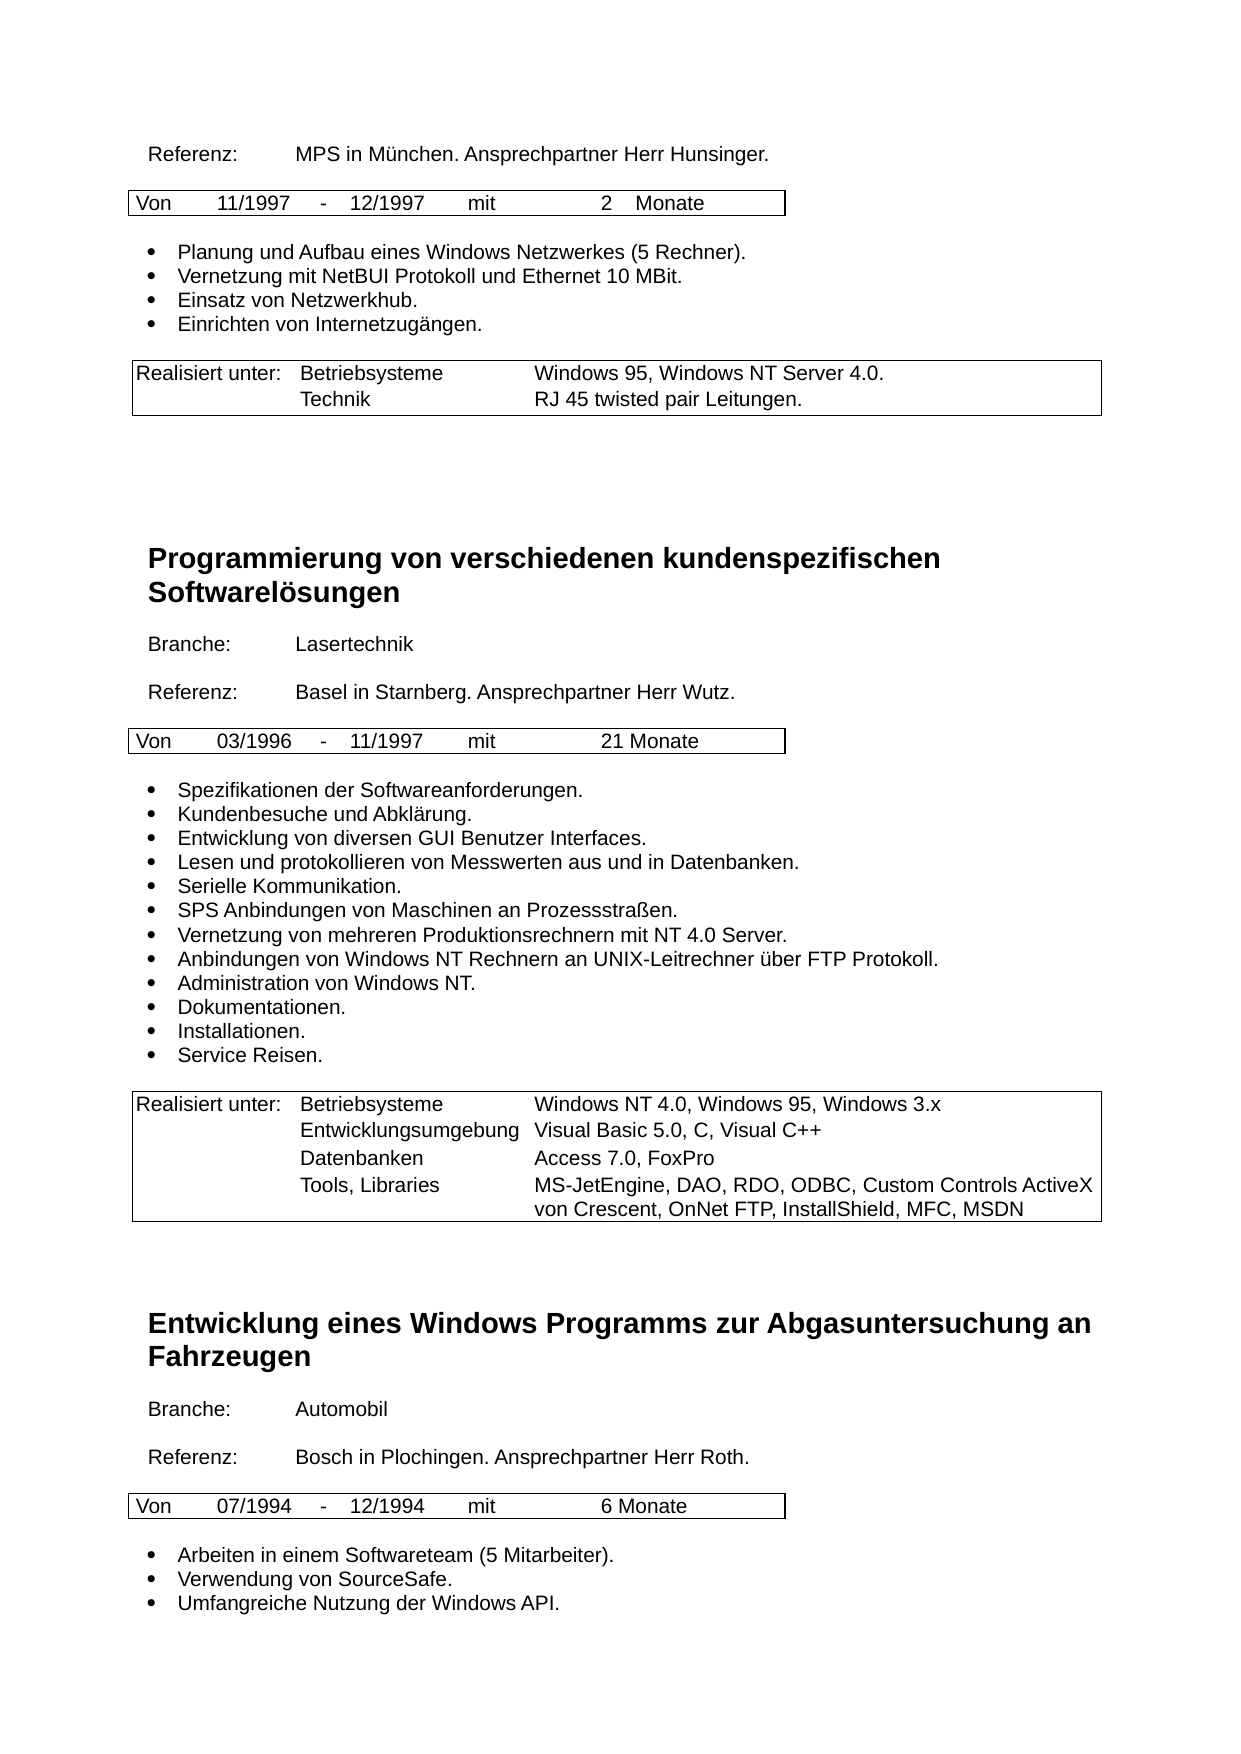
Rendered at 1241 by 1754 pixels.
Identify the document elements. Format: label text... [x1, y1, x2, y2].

table_header - [313, 191, 342, 215]
table_header - [313, 729, 342, 753]
table_cell [133, 387, 297, 414]
list Einsatz von Netzwerkhub. [148, 288, 1110, 312]
table_header 12/1997 [342, 191, 460, 215]
list Planung und Aufbau eines Windows Netzwerkes (5 Rechner). [148, 240, 1110, 264]
table_cell [133, 1145, 297, 1173]
table_header 2 Monate [593, 191, 784, 215]
text Referenz: Bosch in Plochingen. Ansprechpartner Herr Roth. [148, 1445, 1110, 1469]
table_cell Datenbanken [297, 1145, 531, 1173]
list Administration von Windows NT. [148, 971, 1110, 994]
table_header Von [129, 1494, 209, 1518]
table_header Von [129, 729, 209, 753]
list Vernetzung von mehreren Produktionsrechnern mit NT 4.0 Server. [148, 922, 1110, 946]
table_header 6 Monate [593, 1494, 784, 1518]
table_header - [313, 1494, 342, 1518]
list Service Reisen. [148, 1043, 1110, 1067]
table_cell Entwicklungsumgebung [297, 1118, 531, 1145]
table_cell Access 7.0, FoxPro [531, 1145, 1101, 1173]
list Serielle Kommunikation. [148, 874, 1110, 898]
list Umfangreiche Nutzung der Windows API. [148, 1591, 1110, 1615]
table_cell [133, 1118, 297, 1145]
table_header Windows 95, Windows NT Server 4.0. [531, 361, 1101, 387]
table_header Betriebsysteme [297, 361, 531, 387]
table_header 21 Monate [593, 729, 784, 753]
subtitle Programmierung von verschiedenen kundenspezifischen Softwarelösungen [148, 541, 1110, 608]
table_header mit [460, 191, 593, 215]
text Branche: Automobil [148, 1397, 1110, 1421]
table_header 12/1994 [342, 1494, 460, 1518]
table_header mit [460, 1494, 593, 1518]
table_header 03/1996 [209, 729, 313, 753]
table_header 07/1994 [209, 1494, 313, 1518]
list SPS Anbindungen von Maschinen an Prozessstraßen. [148, 898, 1110, 922]
list Verwendung von SourceSafe. [148, 1567, 1110, 1591]
list Anbindungen von Windows NT Rechnern an UNIX-Leitrechner über FTP Protokoll. [148, 946, 1110, 971]
list Arbeiten in einem Softwareteam (5 Mitarbeiter). [148, 1543, 1110, 1567]
list Dokumentationen. [148, 994, 1110, 1019]
table_header 11/1997 [342, 729, 460, 753]
list Lesen und protokollieren von Messwerten aus und in Datenbanken. [148, 850, 1110, 874]
subtitle Entwicklung eines Windows Programms zur Abgasuntersuchung an Fahrzeugen [148, 1306, 1110, 1373]
table_header Betriebsysteme [297, 1092, 531, 1118]
table_header 11/1997 [209, 191, 313, 215]
list Installationen. [148, 1019, 1110, 1043]
list Kundenbesuche und Abklärung. [148, 802, 1110, 826]
table_header mit [460, 729, 593, 753]
table_cell Technik [297, 387, 531, 414]
table_cell RJ 45 twisted pair Leitungen. [531, 387, 1101, 414]
table_header Realisiert unter: [133, 361, 297, 387]
text Referenz: MPS in München. Ansprechpartner Herr Hunsinger. [148, 142, 1110, 166]
text Referenz: Basel in Starnberg. Ansprechpartner Herr Wutz. [148, 680, 1110, 704]
text Branche: Lasertechnik [148, 632, 1110, 656]
table_header Windows NT 4.0, Windows 95, Windows 3.x [531, 1092, 1101, 1118]
table_cell MS-JetEngine, DAO, RDO, ODBC, Custom Controls ActiveX von Crescent, OnNet FTP, InstallShield, MFC, MSDN [531, 1173, 1101, 1221]
table_cell Tools, Libraries [297, 1173, 531, 1221]
list Einrichten von Internetzugängen. [148, 312, 1110, 336]
list Spezifikationen der Softwareanforderungen. [148, 778, 1110, 802]
table_cell [133, 1173, 297, 1221]
list Vernetzung mit NetBUI Protokoll und Ethernet 10 MBit. [148, 264, 1110, 288]
list Entwicklung von diversen GUI Benutzer Interfaces. [148, 826, 1110, 850]
table_header Realisiert unter: [133, 1092, 297, 1118]
table_header Von [129, 191, 209, 215]
table_cell Visual Basic 5.0, C, Visual C++ [531, 1118, 1101, 1145]
